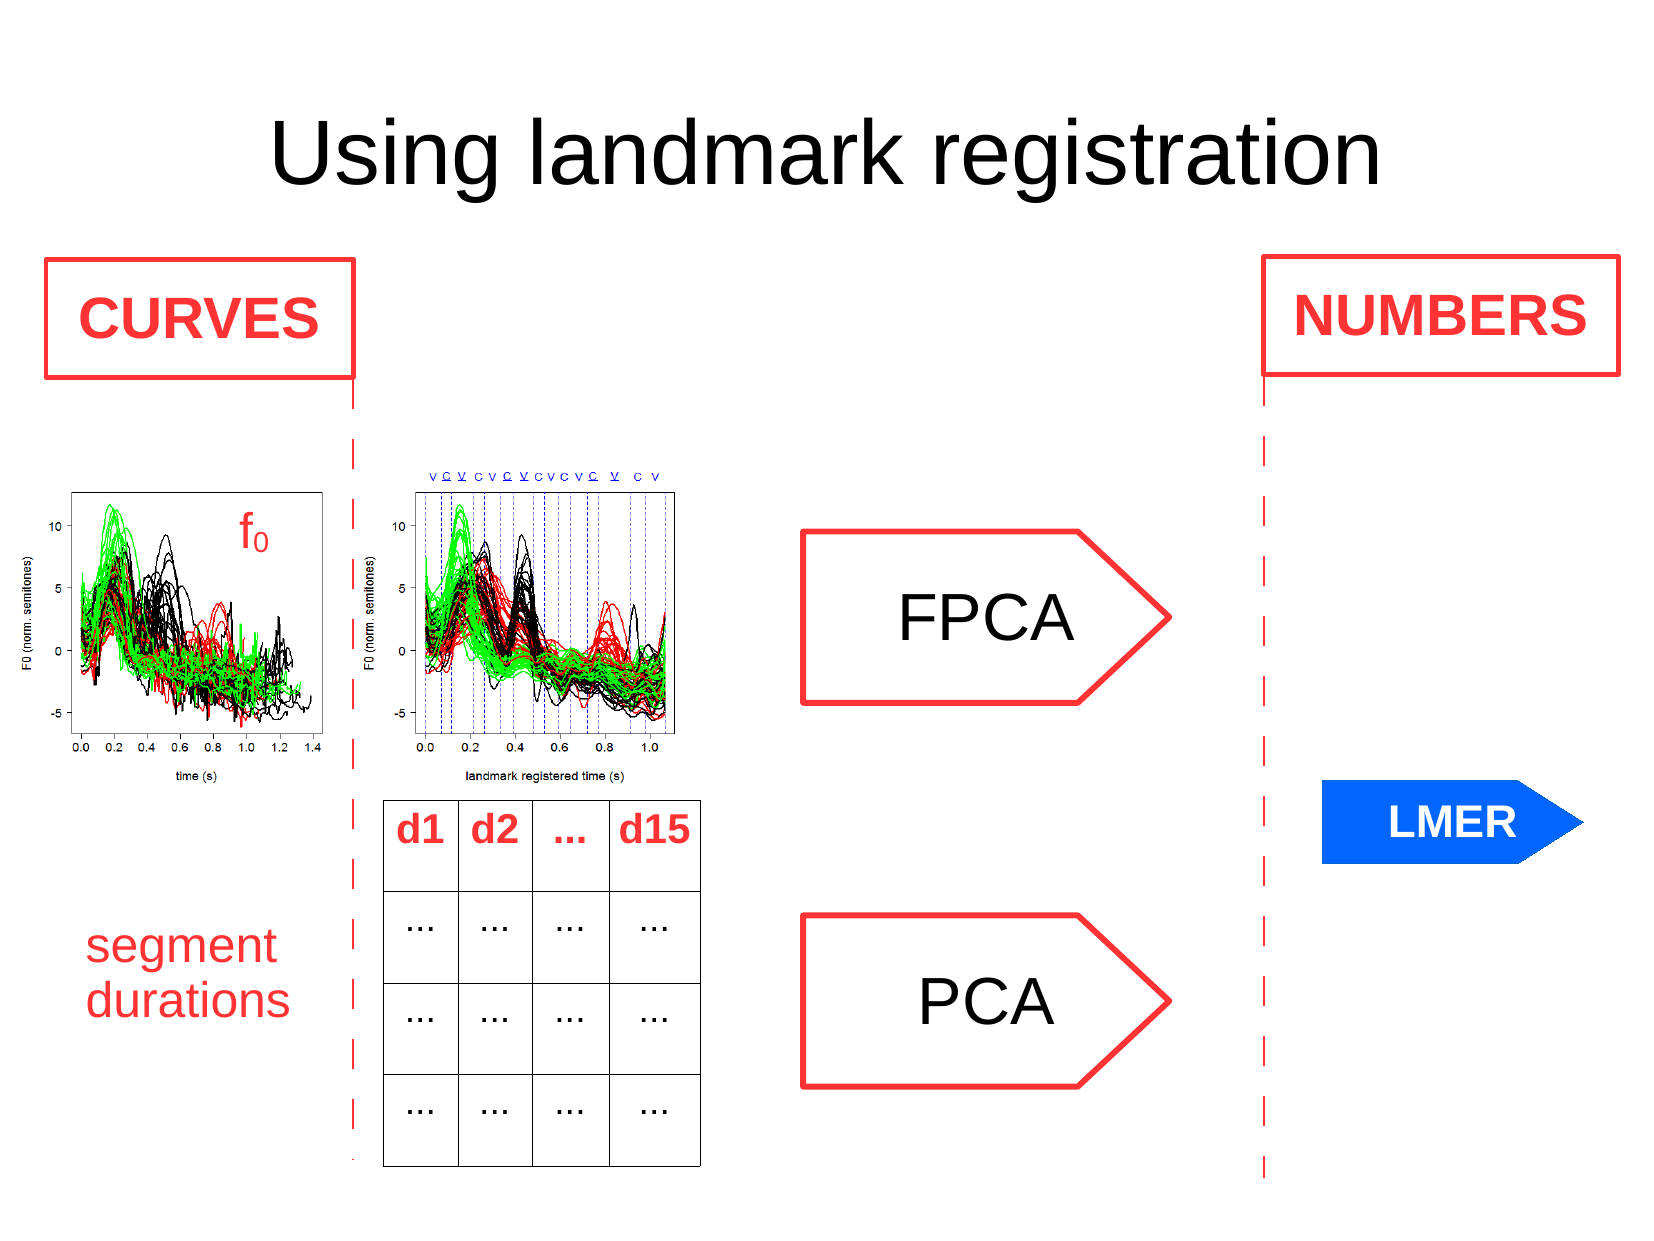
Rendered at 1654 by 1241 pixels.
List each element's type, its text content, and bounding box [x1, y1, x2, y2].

table_cell ... [533, 984, 609, 1074]
text_box PCA [803, 915, 1170, 1087]
table_cell ... [384, 984, 458, 1074]
table_header d1 [384, 801, 458, 891]
text_box LMER [1322, 780, 1584, 864]
table_header ... [533, 801, 609, 891]
table_cell ... [384, 892, 458, 983]
table_header d2 [459, 801, 532, 891]
table_cell ... [384, 1075, 458, 1166]
table_header d15 [610, 801, 700, 891]
title Using landmark registration [82, 49, 1571, 257]
table_cell ... [459, 984, 532, 1074]
text_box NUMBERS [1263, 256, 1619, 375]
table_cell ... [459, 892, 532, 983]
table_cell ... [610, 1075, 700, 1166]
table_cell ... [533, 1075, 609, 1166]
text_box segment durations [70, 909, 308, 1036]
picture [353, 472, 696, 792]
table_cell ... [610, 984, 700, 1074]
text_box FPCA [803, 531, 1170, 703]
text_box CURVES [46, 259, 354, 378]
text_box f0 [224, 496, 355, 584]
table_cell ... [610, 892, 700, 983]
table_cell ... [533, 892, 609, 983]
table_cell ... [459, 1075, 532, 1166]
picture [11, 472, 343, 792]
